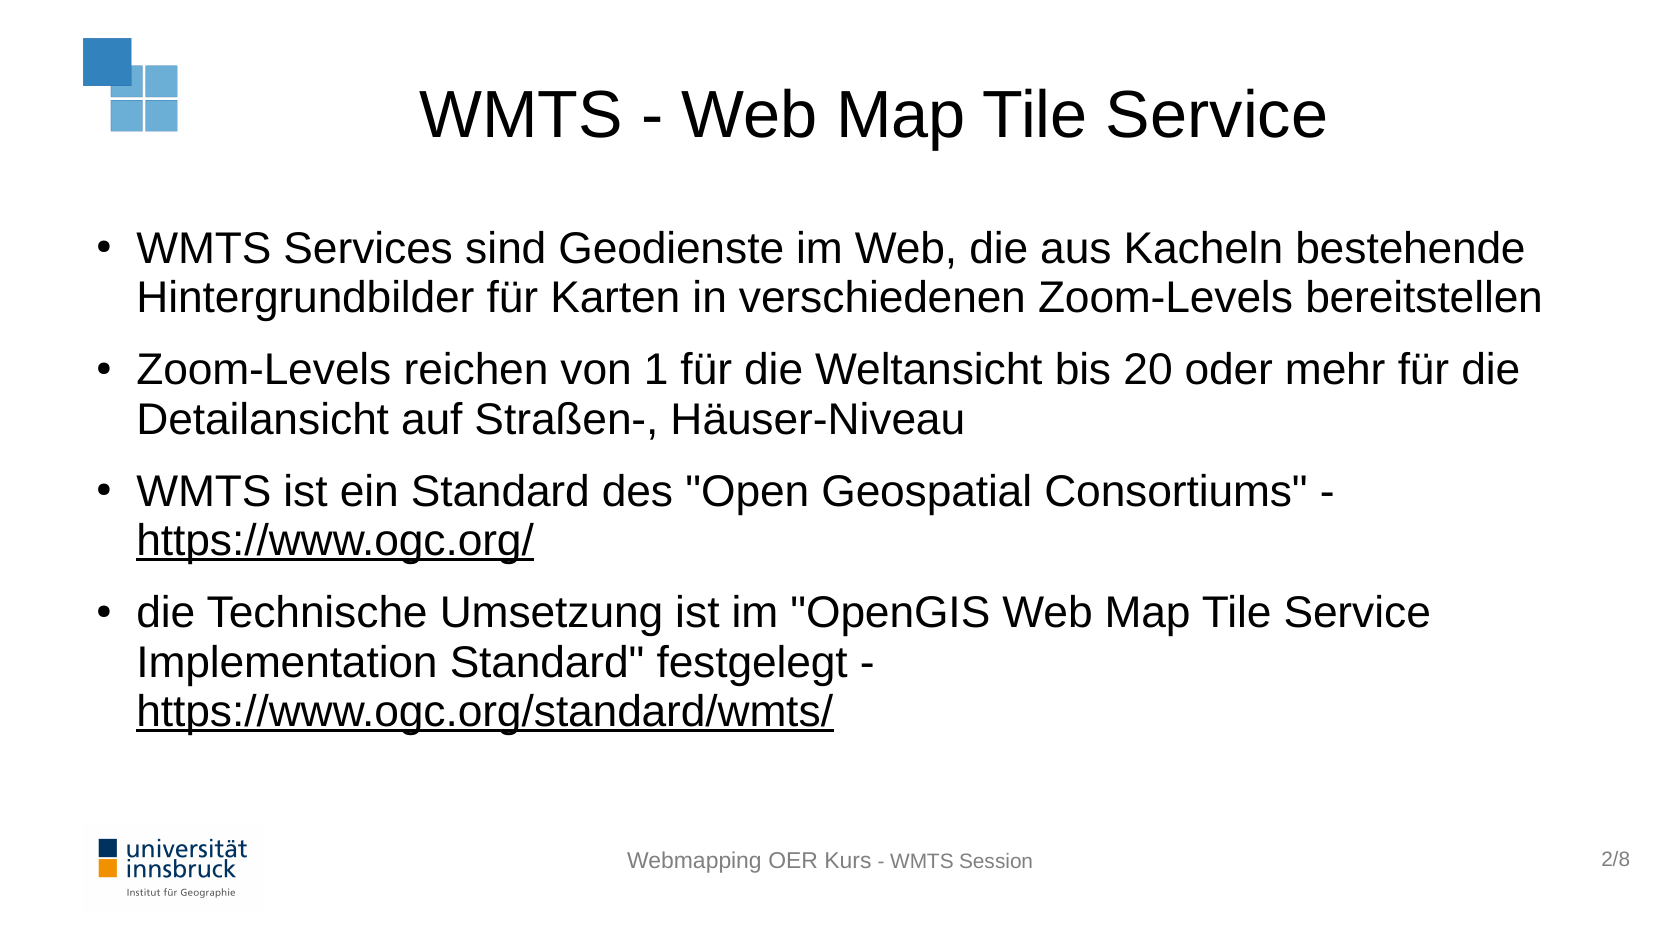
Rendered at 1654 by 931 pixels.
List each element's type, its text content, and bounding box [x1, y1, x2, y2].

picture [82, 822, 263, 912]
title WMTS - Web Map Tile Service [206, 37, 1542, 193]
picture [82, 37, 178, 132]
list WMTS Services sind Geodienste im Web, die aus Kacheln bestehende Hintergrundbilder für Karten in verschiedenen Zoom-Levels bereitstellen Zoom-Levels reichen von 1 für die Weltansicht bis 20 oder mehr für die Detailansicht auf Straßen-, Häuser-Niveau WMTS ist ein Standard des "Open Geospatial Consortiums" - https://www.ogc.org/ die Technische Umsetzung ist im "OpenGIS Web Map Tile Service Implementation Standard" festgelegt - https://www.ogc.org/standard/wmts/ [82, 223, 1560, 785]
